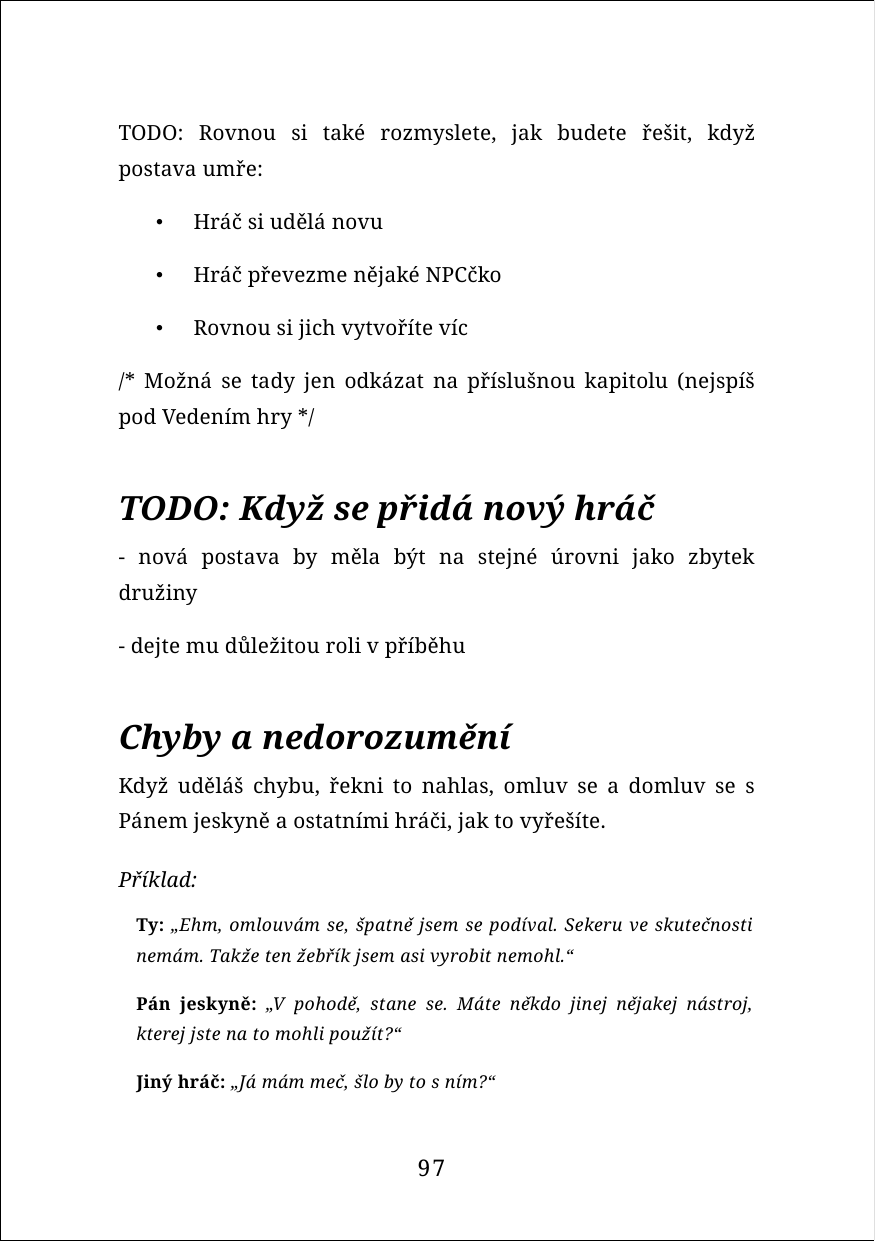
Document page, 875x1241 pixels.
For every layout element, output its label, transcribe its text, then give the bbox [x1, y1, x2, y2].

text - dejte mu důležitou roli v příběhu [118, 631, 756, 659]
text - nová postava by měla být na stejné úrovni jako zbytek družiny [118, 542, 756, 606]
text TODO: Rovnou si také rozmyslete, jak budete řešit, když postava umře: [118, 118, 756, 182]
list Rovnou si jich vytvoříte víc [156, 313, 756, 342]
text /* Možná se tady jen odkázat na příslušnou kapitolu (nejspíš pod Vedením hry */ [118, 367, 756, 431]
subtitle TODO: Když se přidá nový hráč [118, 485, 756, 530]
list Hráč si udělá novu [156, 207, 756, 235]
text Pán jeskyně: „V pohodě, stane se. Máte někdo jinej nějakej nástroj, kterej jste na to mohli použít?“ [136, 991, 756, 1045]
subtitle Chyby a nedorozumění [118, 714, 756, 759]
text Jiný hráč: „Já mám meč, šlo by to s ním?“ [136, 1069, 756, 1093]
text Ty: „Ehm, omlouvám se, špatně jsem se podíval. Sekeru ve skutečnosti nemám. Takže ten žebřík jsem asi vyrobit nemohl.“ [136, 913, 756, 967]
text Když uděláš chybu, řekni to nahlas, omluv se a domluv se s Pánem jeskyně a ostatními hráči, jak to vyřešíte. [118, 771, 756, 835]
text Příklad: [118, 866, 756, 894]
list Hráč převezme nějaké NPCčko [156, 260, 756, 289]
